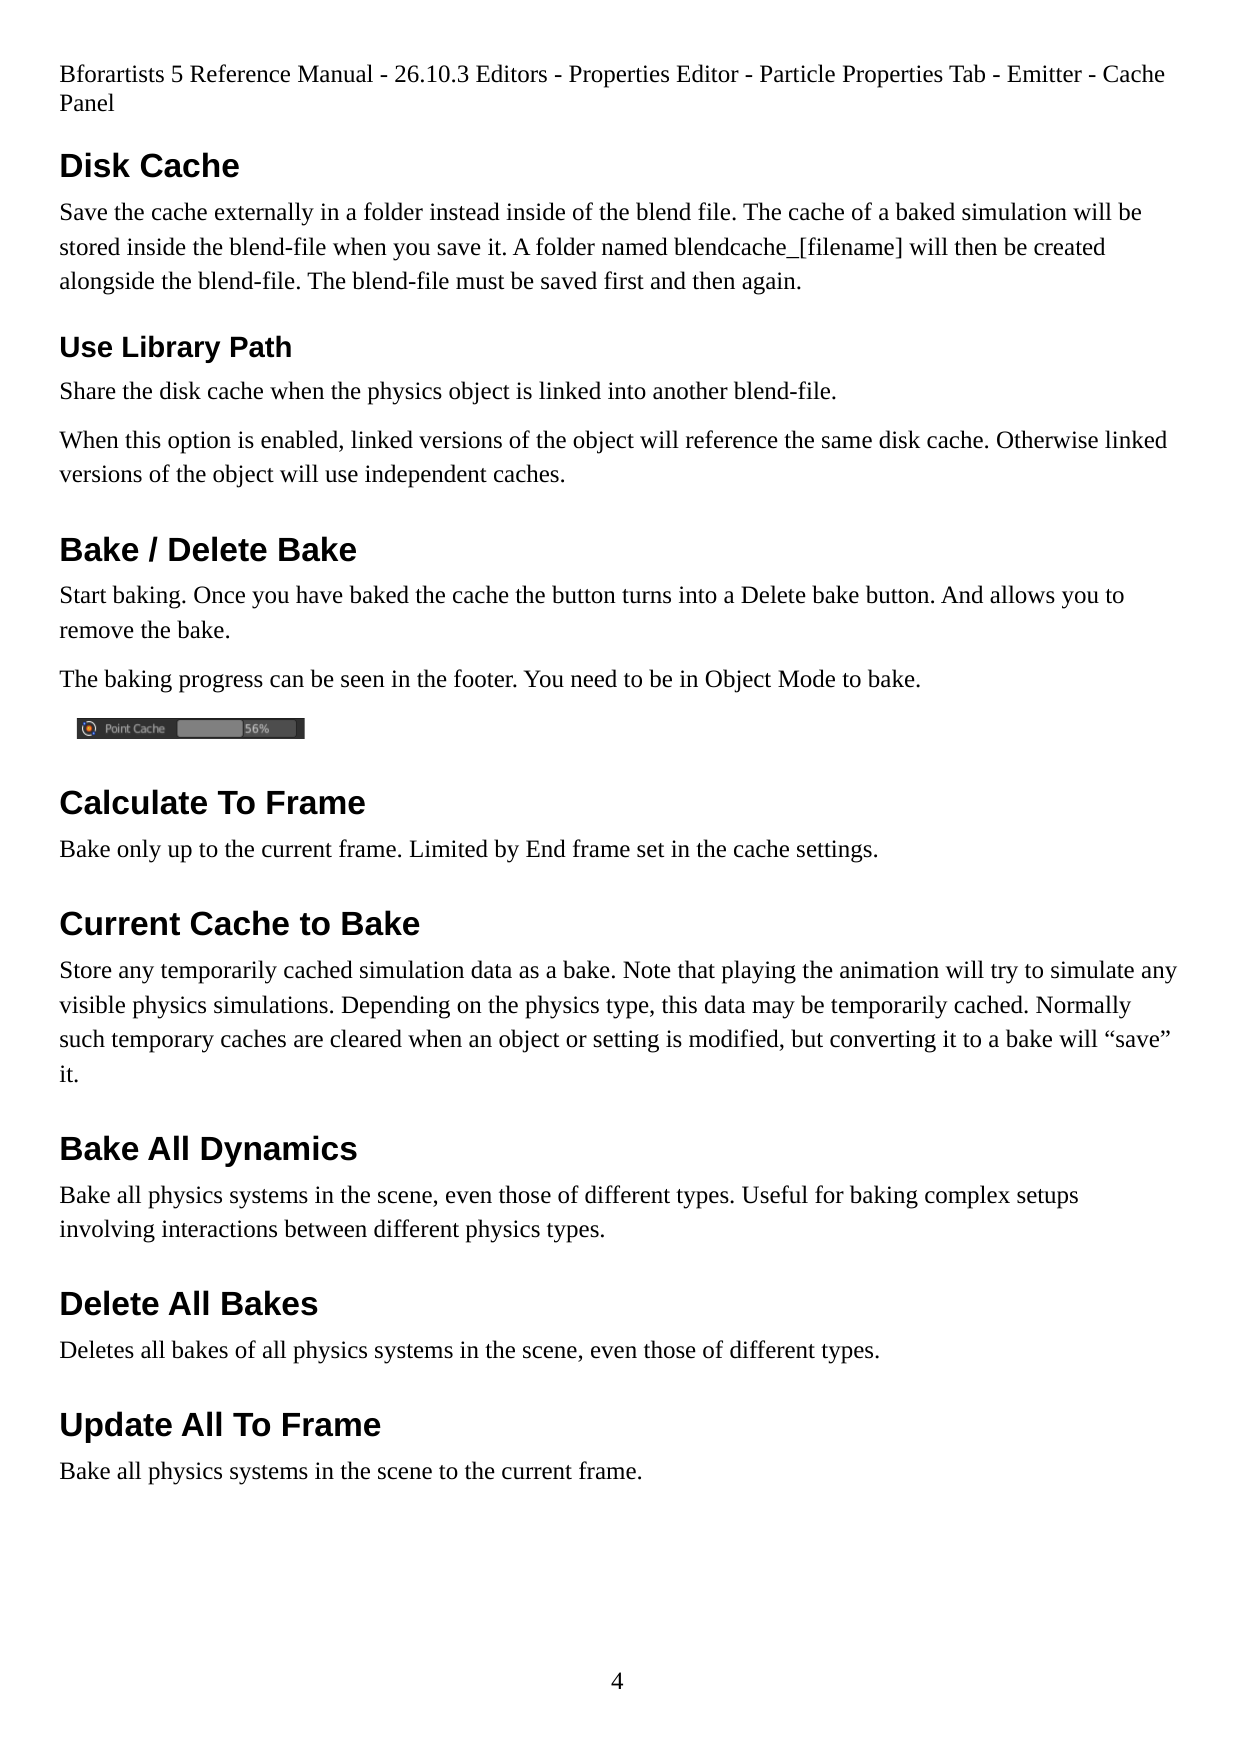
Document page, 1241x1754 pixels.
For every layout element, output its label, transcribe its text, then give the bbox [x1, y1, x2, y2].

subtitle Bake All Dynamics [59, 1129, 1181, 1167]
subtitle Bake / Delete Bake [59, 529, 1181, 568]
subtitle Current Cache to Bake [59, 904, 1181, 943]
subtitle Disk Cache [59, 146, 1181, 185]
text Bake all physics systems in the scene, even those of different types. Useful for baking complex setups involving interactions between different physics types. [59, 1180, 1181, 1243]
subtitle Calculate To Frame [59, 783, 1181, 822]
text Share the disk cache when the physics object is linked into another blend-file. [59, 376, 1181, 405]
text Store any temporarily cached simulation data as a bake. Note that playing the animation will try to simulate any visible physics simulations. Depending on the physics type, this data may be temporarily cached. Normally such temporary caches are cleared when an object or setting is modified, but converting it to a bake will “save” it. [59, 955, 1181, 1087]
text Bake only up to the current frame. Limited by End frame set in the cache settings. [59, 834, 1181, 863]
text Deletes all bakes of all physics systems in the scene, even those of different types. [59, 1335, 1181, 1364]
subtitle Use Library Path [59, 330, 1181, 363]
text The baking progress can be seen in the footer. You need to be in Object Mode to bake. [59, 664, 1181, 693]
subtitle Update All To Frame [59, 1405, 1181, 1444]
text Save the cache externally in a folder instead inside of the blend file. The cache of a baked simulation will be stored inside the blend-file when you save it. A folder named blendcache_[filename] will then be created alongside the blend-file. The blend-file must be saved first and then again. [59, 197, 1181, 295]
text Start baking. Once you have baked the cache the button turns into a Delete bake button. And allows you to remove the bake. [59, 581, 1181, 644]
text Bake all physics systems in the scene to the current frame. [59, 1456, 1181, 1485]
subtitle Delete All Bakes [59, 1284, 1181, 1323]
text When this option is enabled, linked versions of the object will reference the same disk cache. Otherwise linked versions of the object will use independent caches. [59, 425, 1181, 488]
picture [76, 718, 305, 739]
